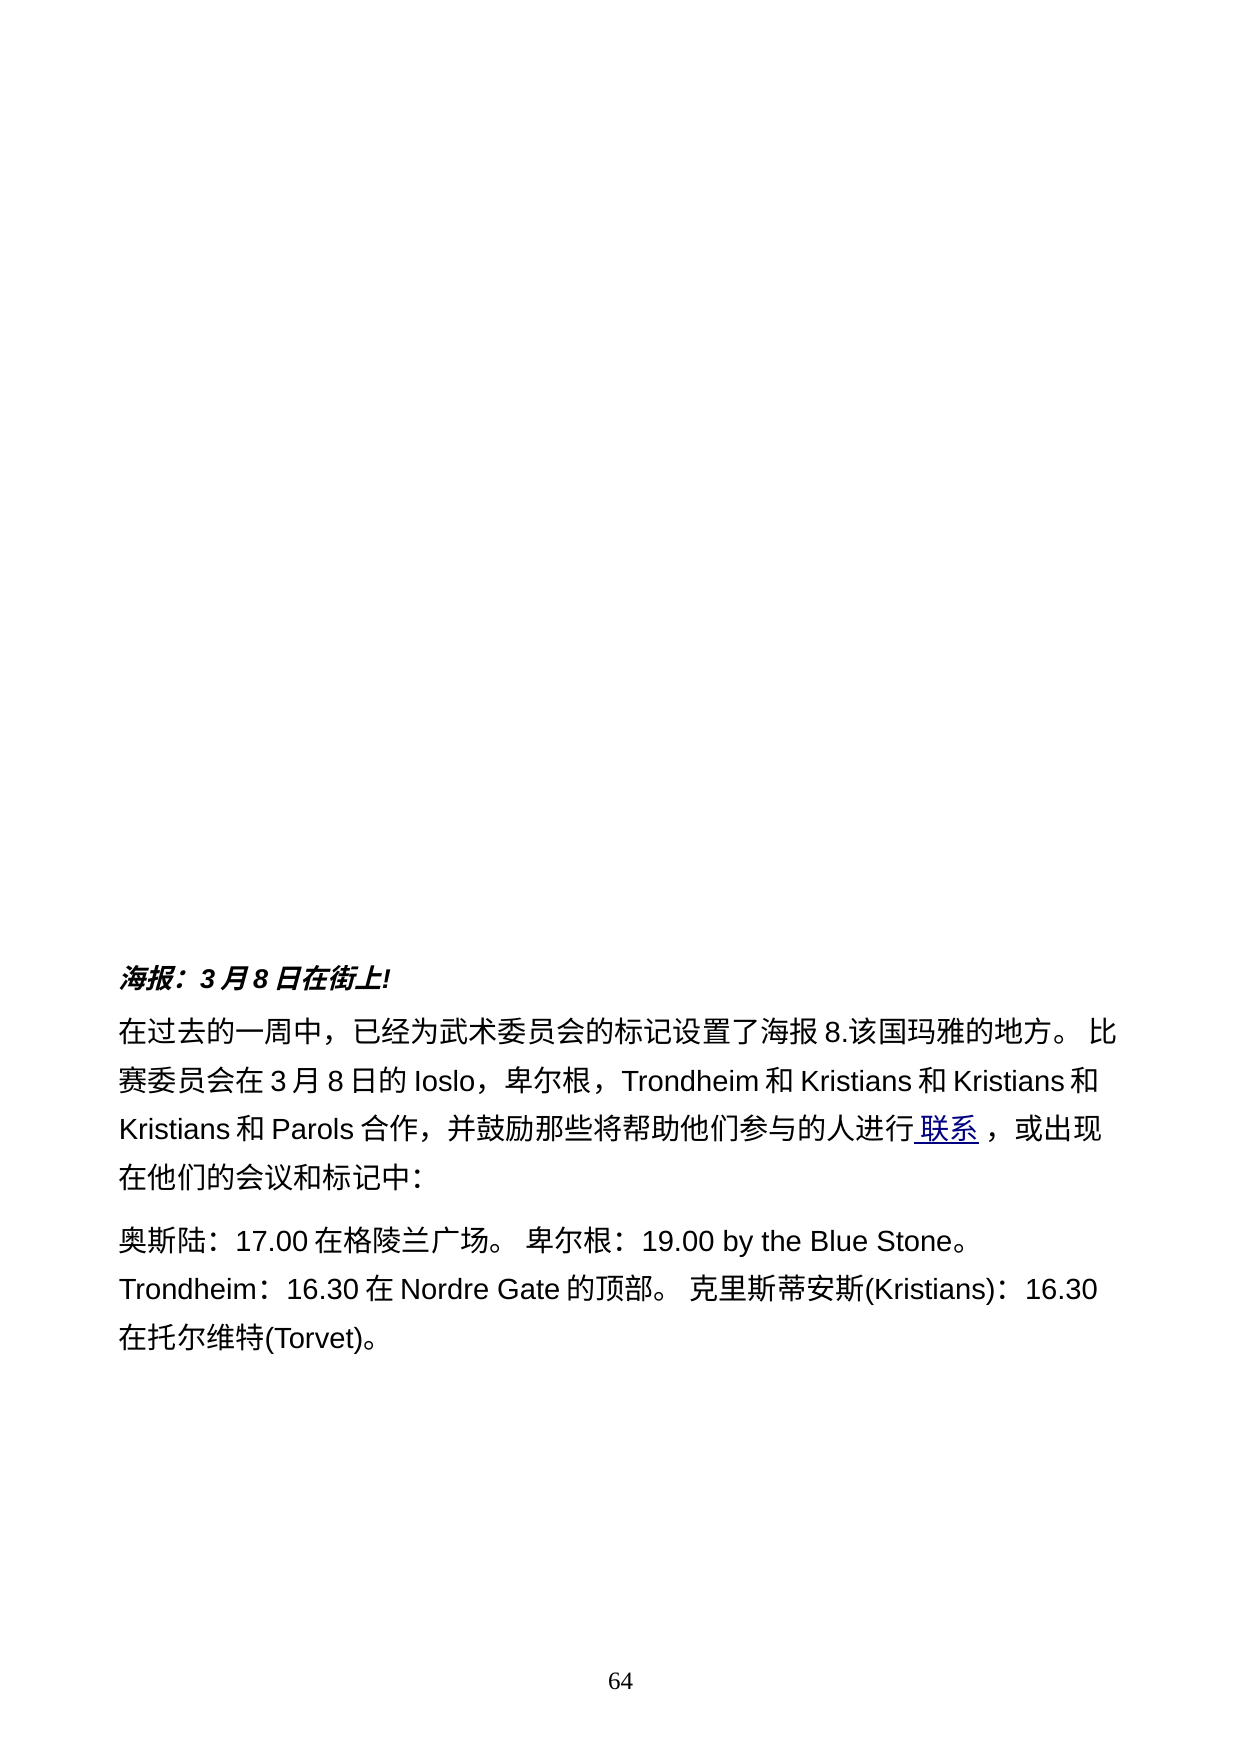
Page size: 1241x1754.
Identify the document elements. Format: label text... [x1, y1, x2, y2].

text 奥斯陆：17.00在格陵兰广场。 卑尔根：19.00 by the Blue Stone。 Trondheim：16.30在Nordre Gate的顶部。 克里斯蒂安斯(Kristians)：16.30在托尔维特(Torvet)。 [118, 1217, 1122, 1357]
text 在过去的一周中，已经为武术委员会的标记设置了海报8.该国玛雅的地方。 比赛委员会在3月8日的Ioslo，卑尔根，Trondheim和Kristians和Kristians和Kristians和Parols合作，并鼓励那些将帮助他们参与的人进行 联系 ，或出现在他们的会议和标记中： [118, 1009, 1122, 1197]
subtitle 海报：3月8日在街上! [118, 957, 1122, 996]
